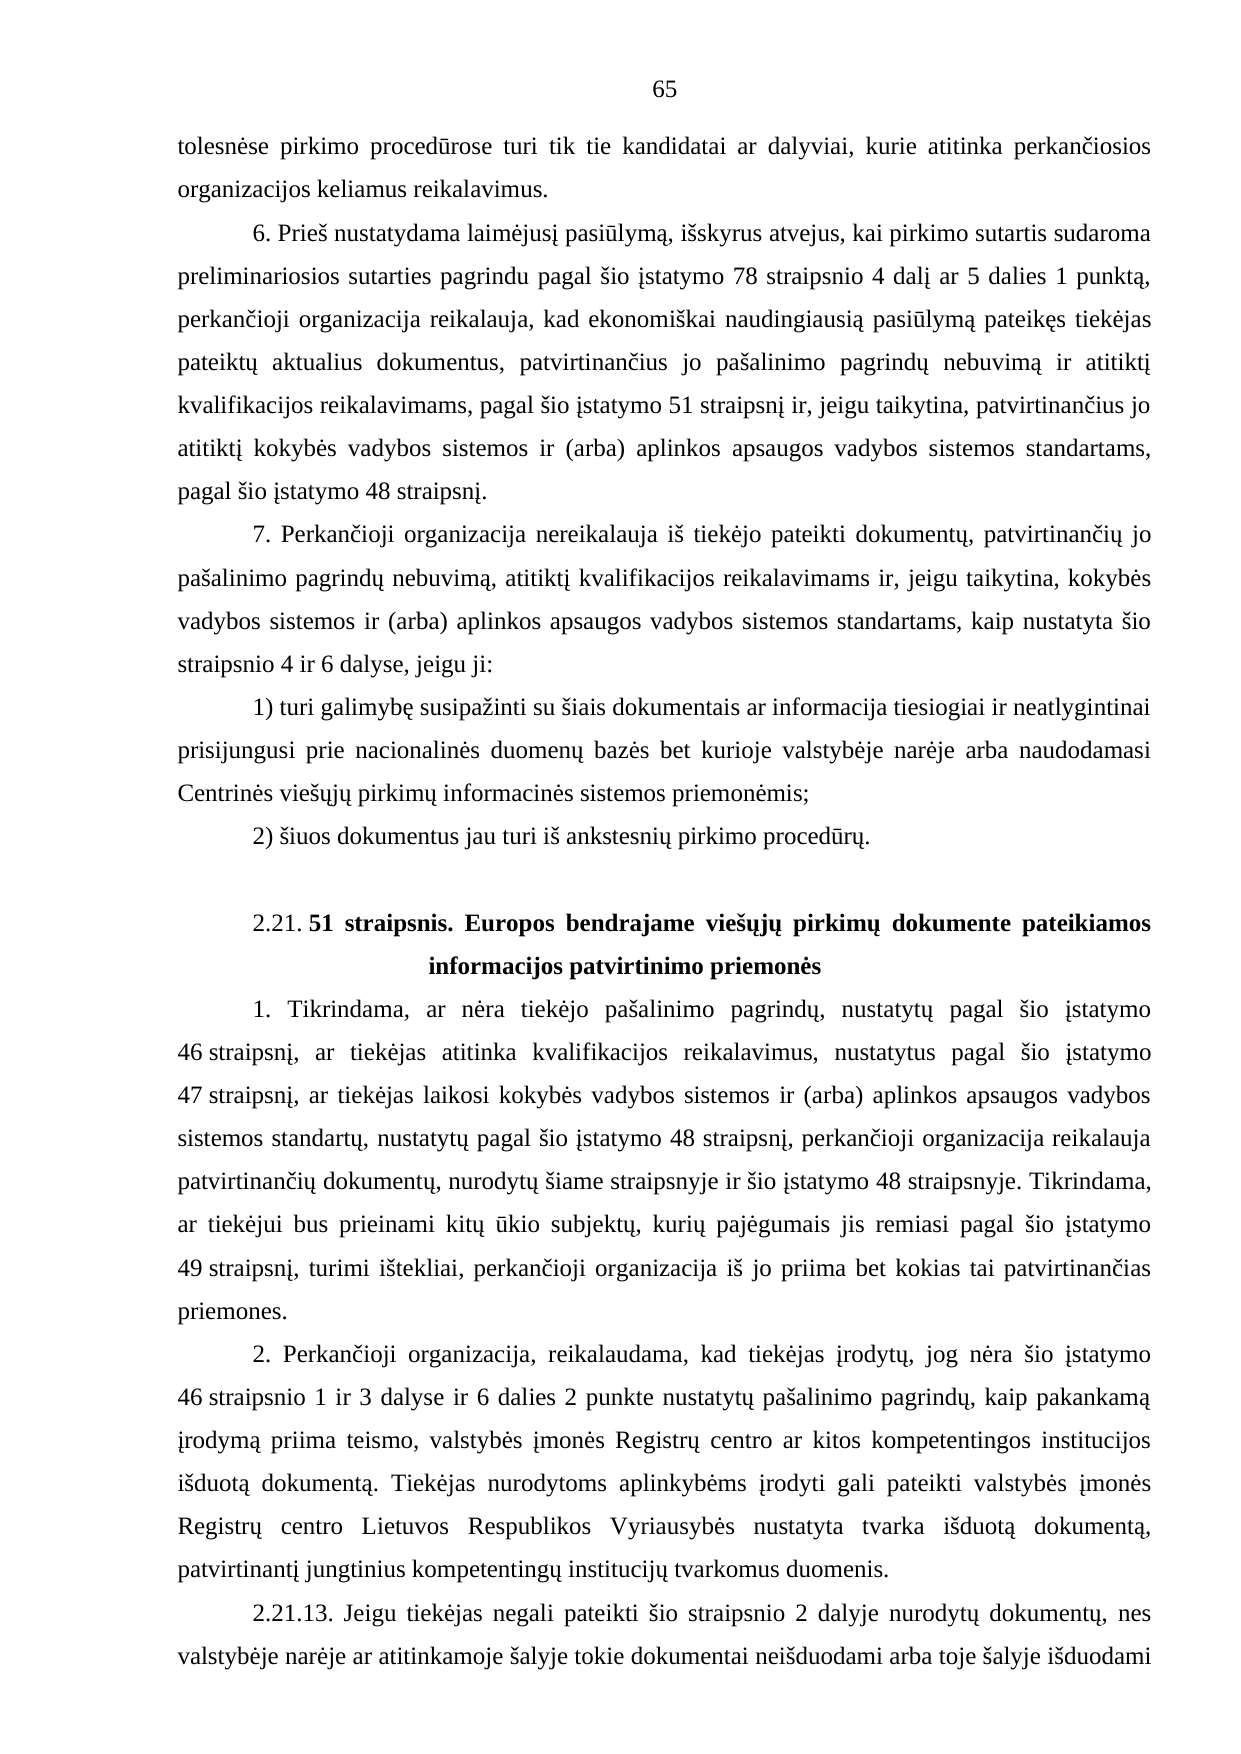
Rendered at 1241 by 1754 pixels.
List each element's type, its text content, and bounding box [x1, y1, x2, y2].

subtitle 3. Jeigu tiekėjas negali pateikti šio straipsnio 2 dalyje nurodytų dokumentų, nes valstybėje narėje ar atitinkamoje šalyje tokie dokumentai neišduodami arba toje šalyje išduodami [177, 1598, 1152, 1669]
text tolesnėse pirkimo procedūrose turi tik tie kandidatai ar dalyviai, kurie atitinka perkančiosios organizacijos keliamus reikalavimus. [177, 131, 1152, 203]
text 2. Perkančioji organizacija, reikalaudama, kad tiekėjas įrodytų, jog nėra šio įstatymo 46 straipsnio 1 ir 3 dalyse ir 6 dalies 2 punkte nustatytų pašalinimo pagrindų, kaip pakankamą įrodymą priima teismo, valstybės įmonės Registrų centro ar kitos kompetentingos institucijos išduotą dokumentą. Tiekėjas nurodytoms aplinkybėms įrodyti gali pateikti valstybės įmonės Registrų centro Lietuvos Respublikos Vyriausybės nustatyta tvarka išduotą dokumentą, patvirtinantį jungtinius kompetentingų institucijų tvarkomus duomenis. [177, 1339, 1152, 1583]
text 7. Perkančioji organizacija nereikalauja iš tiekėjo pateikti dokumentų, patvirtinančių jo pašalinimo pagrindų nebuvimą, atitiktį kvalifikacijos reikalavimams ir, jeigu taikytina, kokybės vadybos sistemos ir (arba) aplinkos apsaugos vadybos sistemos standartams, kaip nustatyta šio straipsnio 4 ir 6 dalyse, jeigu ji: [177, 519, 1152, 678]
text 6. Prieš nustatydama laimėjusį pasiūlymą, išskyrus atvejus, kai pirkimo sutartis sudaroma preliminariosios sutarties pagrindu pagal šio įstatymo 78 straipsnio 4 dalį ar 5 dalies 1 punktą, perkančioji organizacija reikalauja, kad ekonomiškai naudingiausią pasiūlymą pateikęs tiekėjas pateiktų aktualius dokumentus, patvirtinančius jo pašalinimo pagrindų nebuvimą ir atitiktį kvalifikacijos reikalavimams, pagal šio įstatymo 51 straipsnį ir, jeigu taikytina, patvirtinančius jo atitiktį kokybės vadybos sistemos ir (arba) aplinkos apsaugos vadybos sistemos standartams, pagal šio įstatymo 48 straipsnį. [177, 218, 1152, 505]
text 2) šiuos dokumentus jau turi iš ankstesnių pirkimo procedūrų. [177, 821, 1152, 850]
text 1. Tikrindama, ar nėra tiekėjo pašalinimo pagrindų, nustatytų pagal šio įstatymo 46 straipsnį, ar tiekėjas atitinka kvalifikacijos reikalavimus, nustatytus pagal šio įstatymo 47 straipsnį, ar tiekėjas laikosi kokybės vadybos sistemos ir (arba) aplinkos apsaugos vadybos sistemos standartų, nustatytų pagal šio įstatymo 48 straipsnį, perkančioji organizacija reikalauja patvirtinančių dokumentų, nurodytų šiame straipsnyje ir šio įstatymo 48 straipsnyje. Tikrindama, ar tiekėjui bus prieinami kitų ūkio subjektų, kurių pajėgumais jis remiasi pagal šio įstatymo 49 straipsnį, turimi ištekliai, perkančioji organizacija iš jo priima bet kokias tai patvirtinančias priemones. [177, 994, 1152, 1324]
text 1) turi galimybę susipažinti su šiais dokumentais ar informacija tiesiogiai ir neatlygintinai prisijungusi prie nacionalinės duomenų bazės bet kurioje valstybėje narėje arba naudodamasi Centrinės viešųjų pirkimų informacinės sistemos priemonėmis; [177, 692, 1152, 807]
subtitle 51 straipsnis. Europos bendrajame viešųjų pirkimų dokumente pateikiamos informacijos patvirtinimo priemonės [252, 908, 1152, 979]
